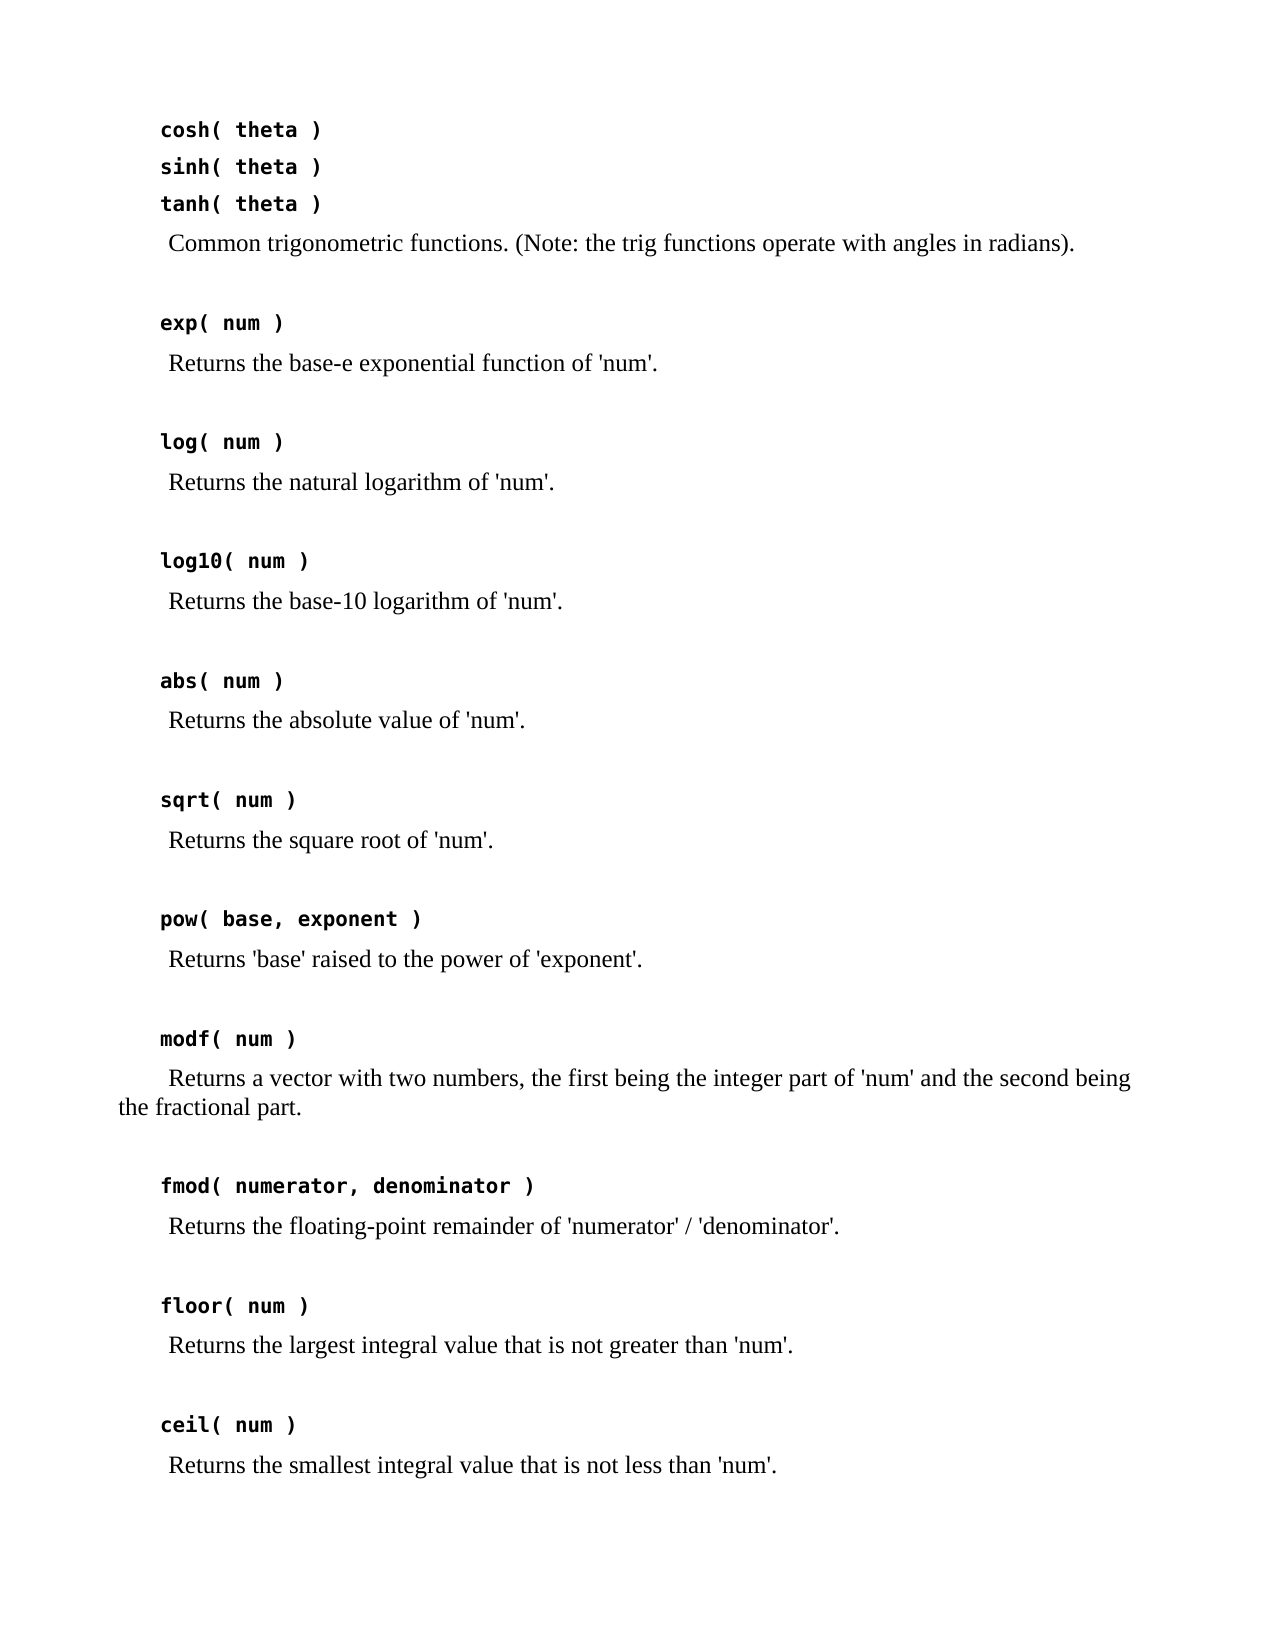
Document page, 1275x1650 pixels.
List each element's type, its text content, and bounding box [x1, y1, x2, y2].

text cosh( theta ) [118, 118, 1157, 142]
text log10( num ) [118, 549, 1157, 574]
text pow( base, exponent ) [118, 907, 1157, 932]
text Returns the base-e exponential function of 'num'. [118, 348, 1157, 376]
text Returns the square root of 'num'. [118, 825, 1157, 853]
text tanh( theta ) [118, 192, 1157, 216]
text sqrt( num ) [118, 788, 1157, 812]
text exp( num ) [118, 311, 1157, 335]
text ceil( num ) [118, 1413, 1157, 1437]
text Returns 'base' raised to the power of 'exponent'. [118, 944, 1157, 973]
text Returns the natural logarithm of 'num'. [118, 467, 1157, 496]
text abs( num ) [118, 669, 1157, 693]
text modf( num ) [118, 1027, 1157, 1051]
text Returns the smallest integral value that is not less than 'num'. [118, 1450, 1157, 1479]
text Common trigonometric functions. (Note: the trig functions operate with angles in radians). [118, 228, 1157, 257]
text Returns the base-10 logarithm of 'num'. [118, 586, 1157, 615]
text Returns the floating-point remainder of 'numerator' / 'denominator'. [118, 1211, 1157, 1240]
text floor( num ) [118, 1294, 1157, 1318]
text log( num ) [118, 430, 1157, 454]
text sinh( theta ) [118, 155, 1157, 179]
text Returns the absolute value of 'num'. [118, 706, 1157, 734]
text fmod( numerator, denominator ) [118, 1174, 1157, 1199]
text Returns a vector with two numbers, the first being the integer part of 'num' and the second being the fractional part. [118, 1063, 1157, 1121]
text Returns the largest integral value that is not greater than 'num'. [118, 1331, 1157, 1359]
